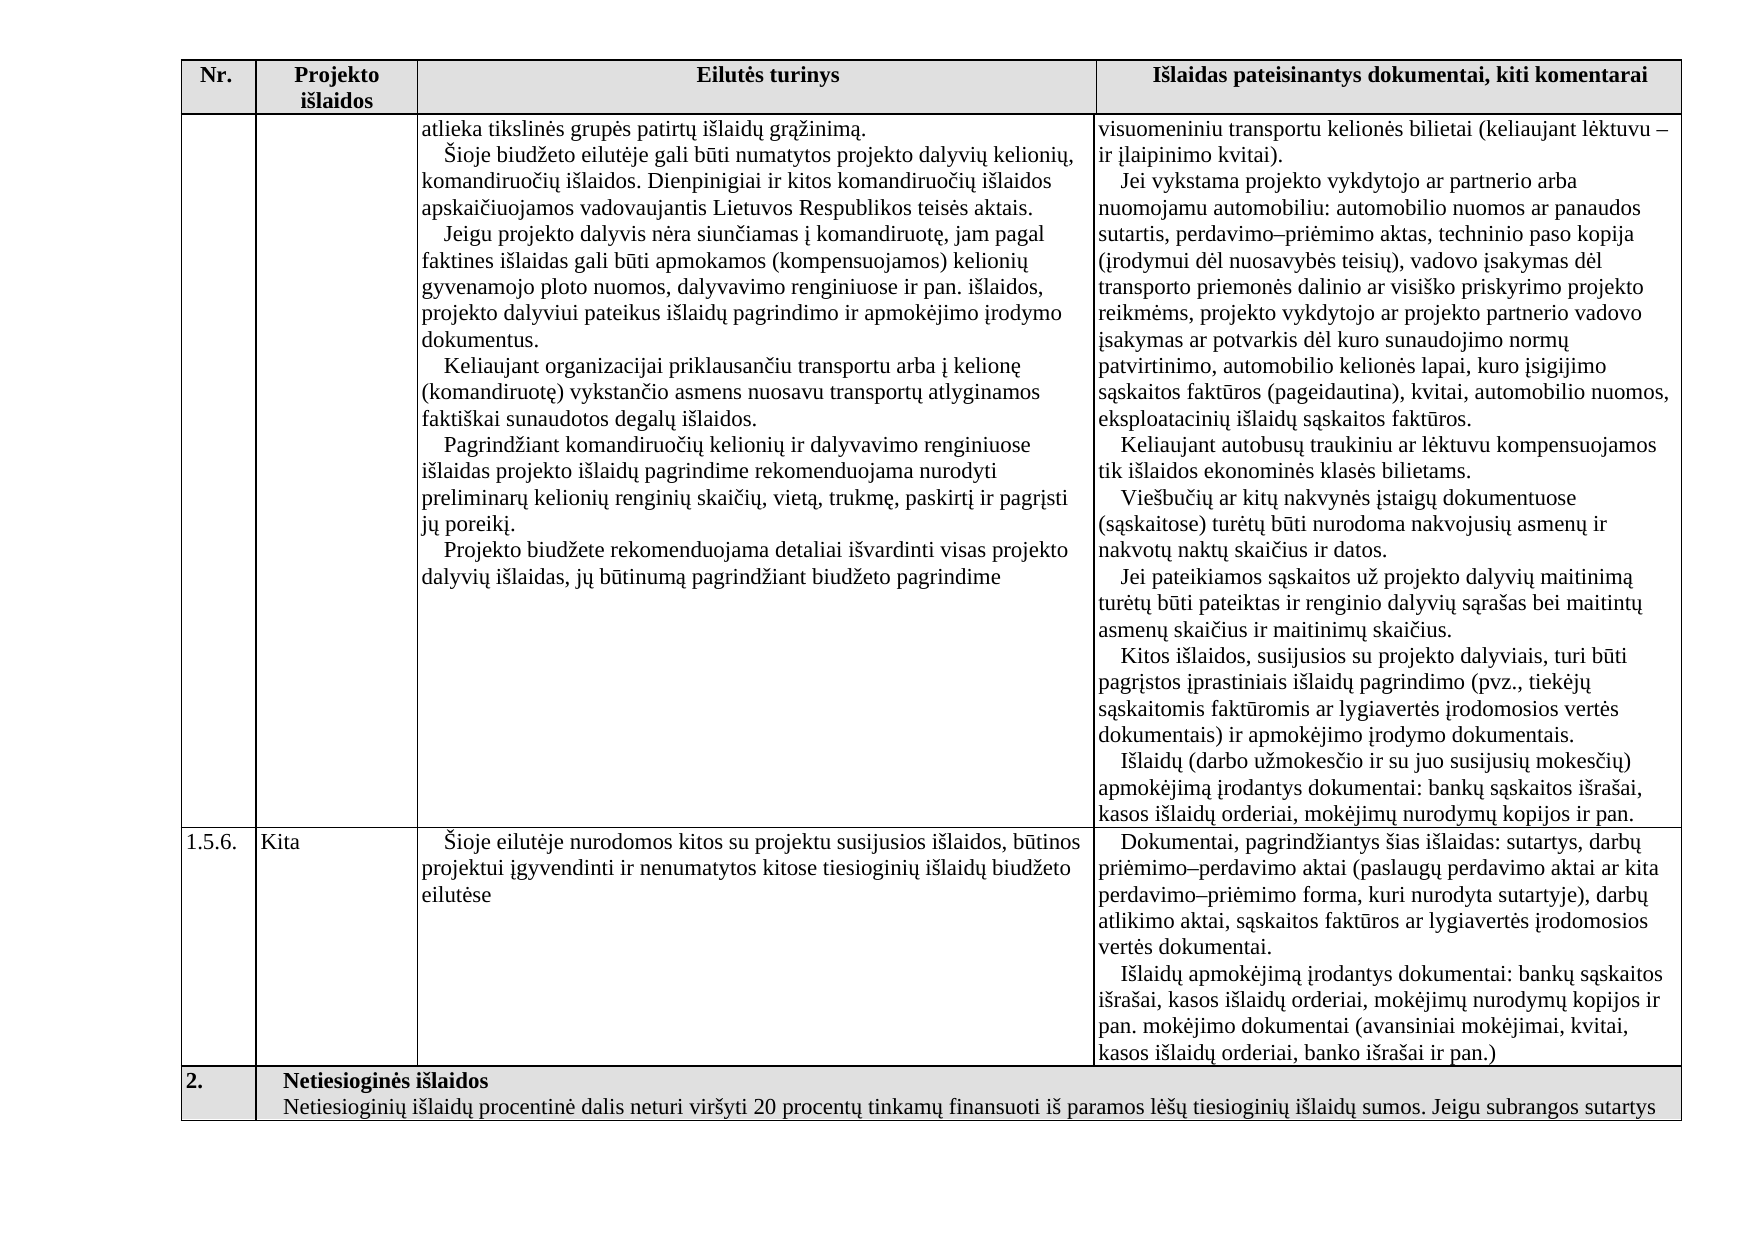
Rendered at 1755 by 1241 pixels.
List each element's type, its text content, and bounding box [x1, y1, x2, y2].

table_cell atlieka tikslinės grupės patirtų išlaidų grąžinimą. Šioje biudžeto eilutėje gali būti numatytos projekto dalyvių kelionių, komandiruočių išlaidos. Dienpinigiai ir kitos komandiruočių išlaidos apskaičiuojamos vadovaujantis Lietuvos Respublikos teisės aktais. Jeigu projekto dalyvis nėra siunčiamas į komandiruotę, jam pagal faktines išlaidas gali būti apmokamos (kompensuojamos) kelionių gyvenamojo ploto nuomos, dalyvavimo renginiuose ir pan. išlaidos, projekto dalyviui pateikus išlaidų pagrindimo ir apmokėjimo įrodymo dokumentus. Keliaujant organizacijai priklausančiu transportu arba į kelionę (komandiruotę) vykstančio asmens nuosavu transportų atlyginamos faktiškai sunaudotos degalų išlaidos. Pagrindžiant komandiruočių kelionių ir dalyvavimo renginiuose išlaidas projekto išlaidų pagrindime rekomenduojama nurodyti preliminarų kelionių renginių skaičių, vietą, trukmę, paskirtį ir pagrįsti jų poreikį. Projekto biudžete rekomenduojama detaliai išvardinti visas projekto dalyvių išlaidas, jų būtinumą pagrindžiant biudžeto pagrindime [418, 115, 1093, 826]
table_cell [257, 115, 417, 826]
table_cell Šioje eilutėje nurodomos kitos su projektu susijusios išlaidos, būtinos projektui įgyvendinti ir nenumatytos kitose tiesioginių išlaidų biudžeto eilutėse [418, 828, 1093, 1065]
table_cell Kita [257, 828, 417, 1065]
table_cell [182, 115, 255, 826]
table_cell Dokumentai, pagrindžiantys šias išlaidas: sutartys, darbų priėmimo–perdavimo aktai (paslaugų perdavimo aktai ar kita perdavimo–priėmimo forma, kuri nurodyta sutartyje), darbų atlikimo aktai, sąskaitos faktūros ar lygiavertės įrodomosios vertės dokumentai. Išlaidų apmokėjimą įrodantys dokumentai: bankų sąskaitos išrašai, kasos išlaidų orderiai, mokėjimų nurodymų kopijos ir pan. mokėjimo dokumentai (avansiniai mokėjimai, kvitai, kasos išlaidų orderiai, banko išrašai ir pan.) [1095, 828, 1681, 1065]
table_cell visuomeniniu transportu kelionės bilietai (keliaujant lėktuvu – ir įlaipinimo kvitai). Jei vykstama projekto vykdytojo ar partnerio arba nuomojamu automobiliu: automobilio nuomos ar panaudos sutartis, perdavimo–priėmimo aktas, techninio paso kopija (įrodymui dėl nuosavybės teisių), vadovo įsakymas dėl transporto priemonės dalinio ar visiško priskyrimo projekto reikmėms, projekto vykdytojo ar projekto partnerio vadovo įsakymas ar potvarkis dėl kuro sunaudojimo normų patvirtinimo, automobilio kelionės lapai, kuro įsigijimo sąskaitos faktūros (pageidautina), kvitai, automobilio nuomos, eksploatacinių išlaidų sąskaitos faktūros. Keliaujant autobusų traukiniu ar lėktuvu kompensuojamos tik išlaidos ekonominės klasės bilietams. Viešbučių ar kitų nakvynės įstaigų dokumentuose (sąskaitose) turėtų būti nurodoma nakvojusių asmenų ir nakvotų naktų skaičius ir datos. Jei pateikiamos sąskaitos už projekto dalyvių maitinimą turėtų būti pateiktas ir renginio dalyvių sąrašas bei maitintų asmenų skaičius ir maitinimų skaičius. Kitos išlaidos, susijusios su projekto dalyviais, turi būti pagrįstos įprastiniais išlaidų pagrindimo (pvz., tiekėjų sąskaitomis faktūromis ar lygiavertės įrodomosios vertės dokumentais) ir apmokėjimo įrodymo dokumentais. Išlaidų (darbo užmokesčio ir su juo susijusių mokesčių) apmokėjimą įrodantys dokumentai: bankų sąskaitos išrašai, kasos išlaidų orderiai, mokėjimų nurodymų kopijos ir pan. [1095, 115, 1681, 826]
table_cell 2. [182, 1067, 255, 1119]
table_cell 1.5.6. [182, 828, 255, 1065]
table_header Eilutės turinys [418, 61, 1096, 113]
table_header Išlaidas pateisinantys dokumentai, kiti komentarai [1097, 61, 1681, 113]
table_cell Netiesioginės išlaidos Netiesioginių išlaidų procentinė dalis neturi viršyti 20 procentų tinkamų finansuoti iš paramos lėšų tiesioginių išlaidų sumos. Jeigu subrangos sutartys [257, 1067, 1681, 1119]
table_header Projekto išlaidos [257, 61, 417, 113]
table_header Nr. [182, 61, 255, 113]
